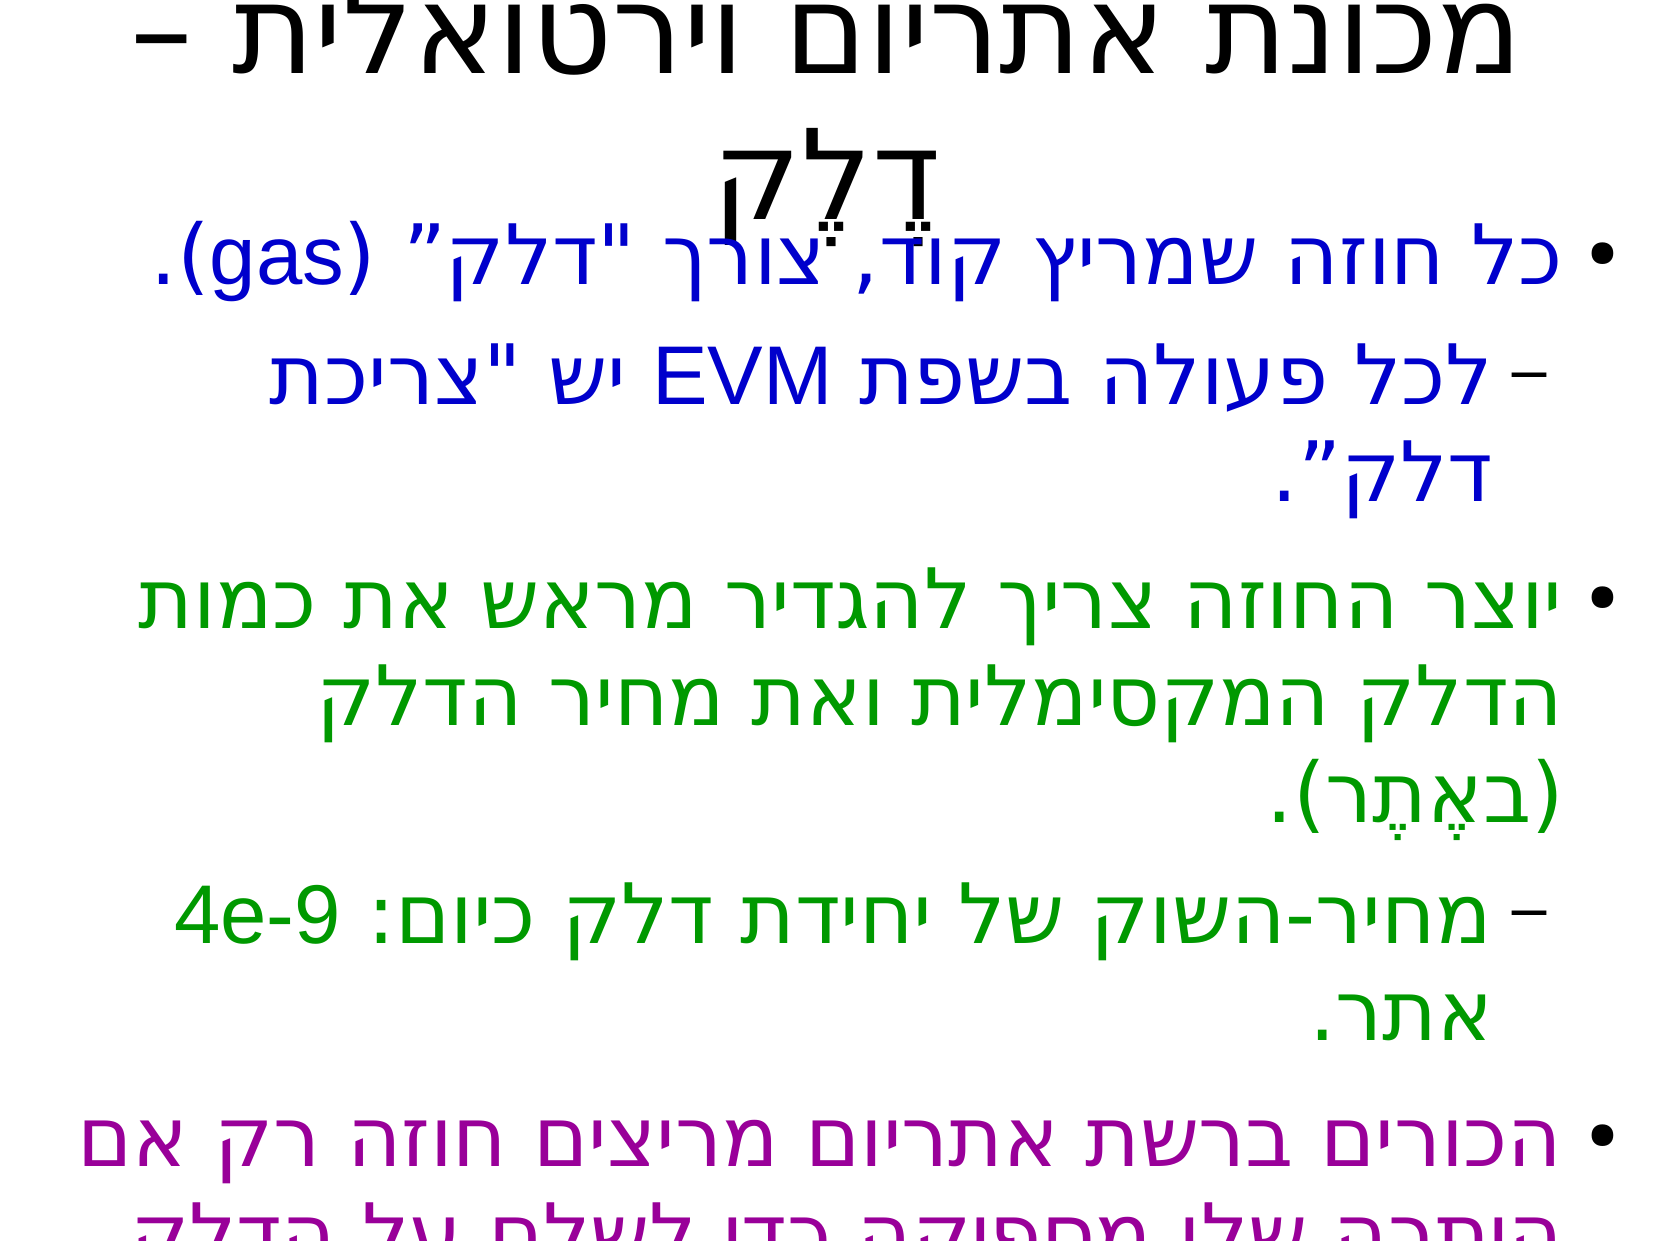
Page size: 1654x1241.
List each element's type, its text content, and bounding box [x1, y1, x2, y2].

title מכונת אתריום וירטואלית – דֶלֶק [0, 0, 1654, 207]
list כל חוזה שמריץ קוד, צורך "דלק” (gas). לכל פ עולה בשפת EVM יש "צריכת דלק”. יוצר החוזה צריך להגדיר מראש את כמות הדלק המקסימלית ואת מחיר הדלק (באֶתֶר). מחיר-השוק של יחידת דלק כיום: 4e-9 אתר. הכורים ברשת אתריום מריצים חוזה רק אם היתרה שלו מספיקה כדי לשלם על הדלק. היתרון: לולאה אינסופית לא תתקע את הרשת! [30, 206, 1636, 1241]
